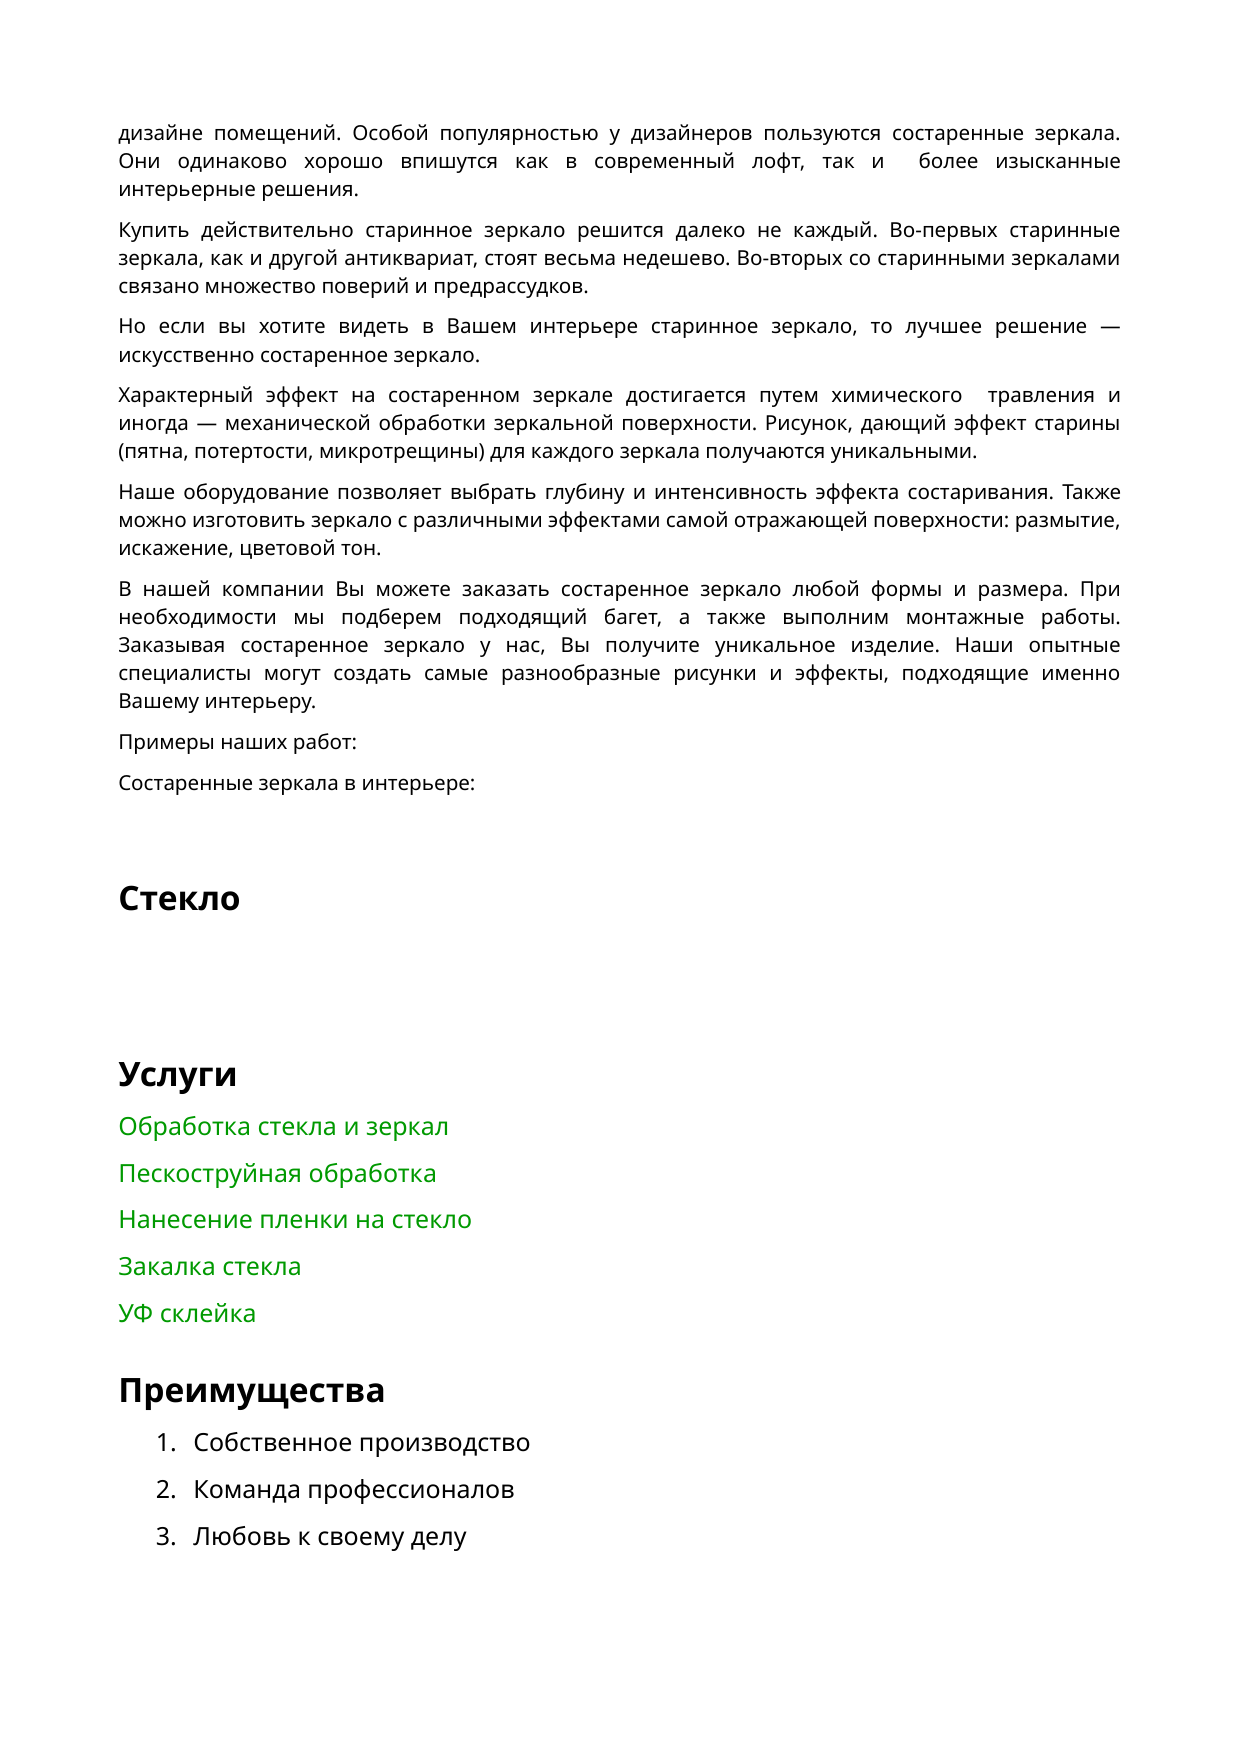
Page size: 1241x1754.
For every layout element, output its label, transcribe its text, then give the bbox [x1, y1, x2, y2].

text Нанесение пленки на стекло [118, 1202, 1122, 1236]
text Наше оборудование позволяет выбрать глубину и интенсивность эффекта состаривания. Также можно изготовить зеркало с различными эффектами самой отражающей поверхности: размытие, искажение, цветовой тон. [118, 477, 1122, 562]
subtitle Услуги [118, 1051, 1122, 1096]
list Любовь к своему делу [156, 1518, 1122, 1552]
list Собственное производство [156, 1425, 1122, 1459]
text Купить действительно старинное зеркало решится далеко не каждый. Во-первых старинные зеркала, как и другой антиквариат, стоят весьма недешево. Во-вторых со старинными зеркалами связано множество поверий и предрассудков. [118, 215, 1122, 299]
subtitle Стекло [118, 874, 1122, 920]
text Характерный эффект на состаренном зеркале достигается путем химического травления и иногда — механической обработки зеркальной поверхности. Рисунок, дающий эффект старины (пятна, потертости, микротрещины) для каждого зеркала получаются уникальными. [118, 381, 1122, 465]
text Но если вы хотите видеть в Вашем интерьере старинное зеркало, то лучшее решение — искусственно состаренное зеркало. [118, 312, 1122, 368]
subtitle Преимущества [118, 1367, 1122, 1412]
text УФ склейка [118, 1295, 1122, 1329]
text Обработка стекла и зеркал [118, 1109, 1122, 1143]
text дизайне помещений. Особой популярностью у дизайнеров пользуются состаренные зеркала. Они одинаково хорошо впишутся как в современный лофт, так и более изысканные интерьерные решения. [118, 118, 1122, 202]
text Состаренные зеркала в интерьере: [118, 768, 1122, 796]
text Закалка стекла [118, 1249, 1122, 1283]
list Команда профессионалов [156, 1472, 1122, 1506]
text В нашей компании Вы можете заказать состаренное зеркало любой формы и размера. При необходимости мы подберем подходящий багет, а также выполним монтажные работы. Заказывая состаренное зеркало у нас, Вы получите уникальное изделие. Наши опытные специалисты могут создать самые разнообразные рисунки и эффекты, подходящие именно Вашему интерьеру. [118, 574, 1122, 715]
text Примеры наших работ: [118, 727, 1122, 756]
text Пескоструйная обработка [118, 1156, 1122, 1189]
